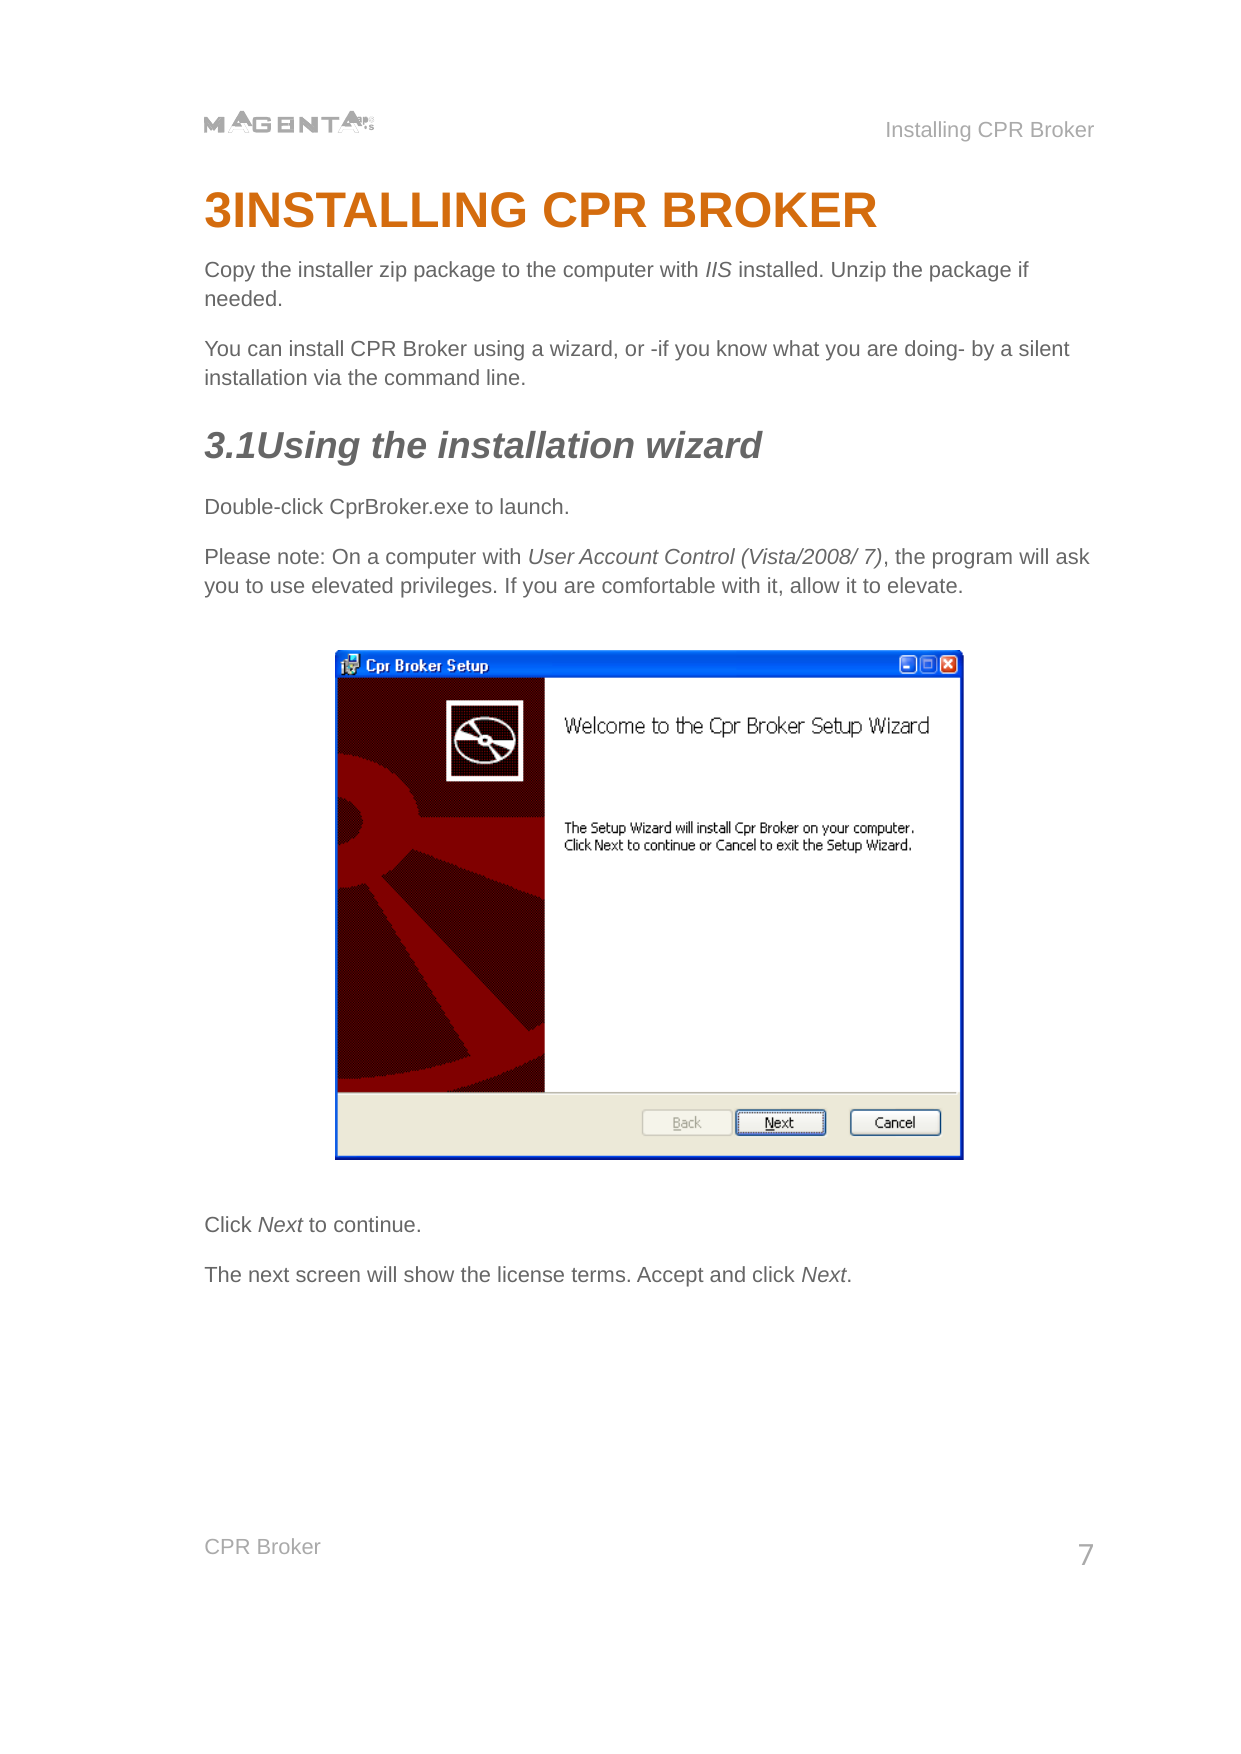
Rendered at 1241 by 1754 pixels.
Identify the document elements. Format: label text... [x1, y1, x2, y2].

text The next screen will show the license terms. Accept and click Next. [204, 1259, 1094, 1289]
text Copy the installer zip package to the computer with IIS installed. Unzip the package if needed. [204, 254, 1094, 312]
text Click Next to continue. [204, 1209, 1094, 1239]
text You can install CPR Broker using a wizard, or -if you know what you are doing- by a silent installation via the command line. [204, 333, 1094, 391]
text Please note: On a computer with User Account Control (Vista/2008/ 7), the program will ask you to use elevated privileges. If you are comfortable with it, allow it to elevate. [204, 541, 1094, 600]
subtitle Using the installation wizard [204, 412, 1094, 471]
picture [335, 650, 964, 1160]
text Double-click CprBroker.exe to launch. [204, 491, 1094, 521]
subtitle Installing CPR Broker [204, 181, 1094, 239]
